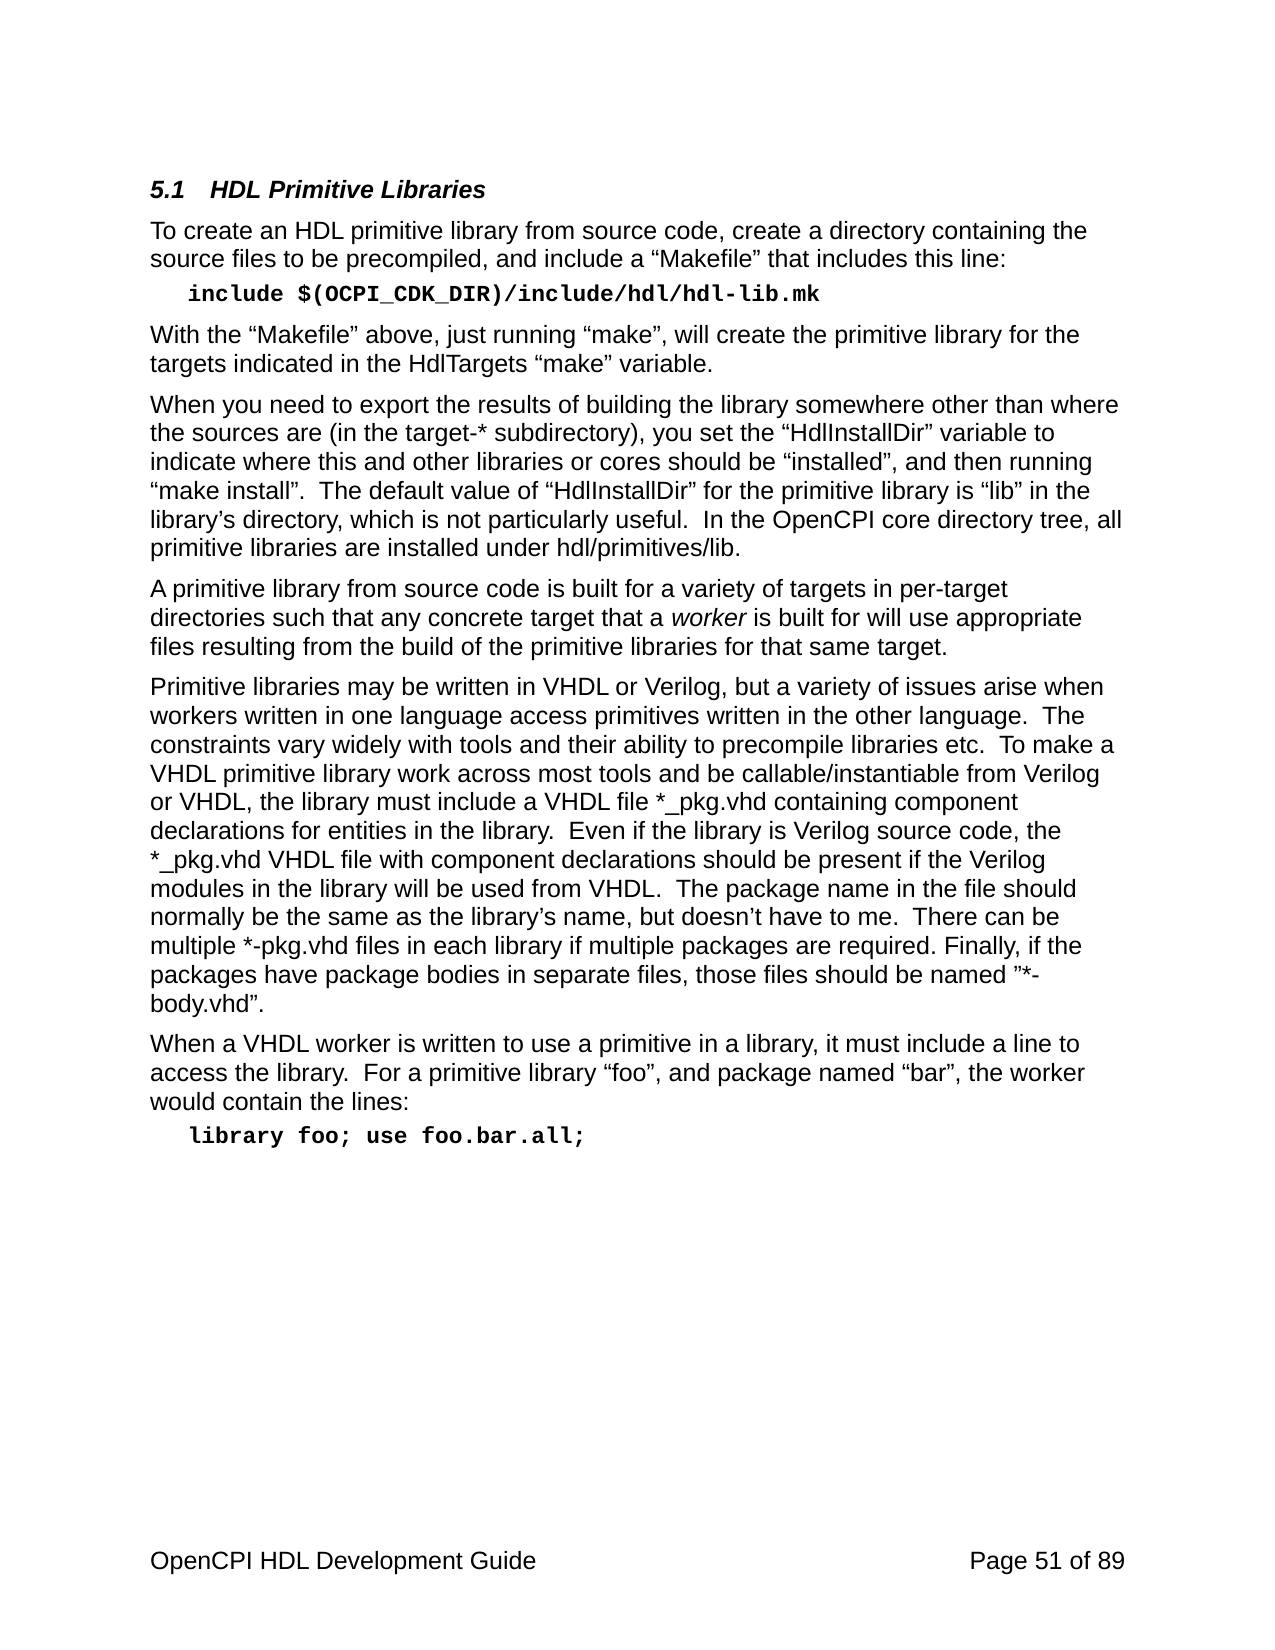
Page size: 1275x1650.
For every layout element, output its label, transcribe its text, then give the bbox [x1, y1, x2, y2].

text When you need to export the results of building the library somewhere other than where the sources are (in the target-* subdirectory), you set the “HdlInstallDir” variable to indicate where this and other libraries or cores should be “installed”, and then running “make install”. The default value of “HdlInstallDir” for the primitive library is “lib” in the library’s directory, which is not particularly useful. In the OpenCPI core directory tree, all primitive libraries are installed under hdl/primitives/lib. [150, 389, 1125, 562]
text To create an HDL primitive library from source code, create a directory containing the source files to be precompiled, and include a “Makefile” that includes this line: [150, 216, 1125, 273]
subtitle HDL Primitive Libraries [150, 175, 1125, 204]
text When a VHDL worker is written to use a primitive in a library, it must include a line to access the library. For a primitive library “foo”, and package named “bar”, the worker would contain the lines: [150, 1029, 1125, 1116]
text With the “Makefile” above, just running “make”, will create the primitive library for the targets indicated in the HdlTargets “make” variable. [150, 320, 1125, 378]
text library foo; use foo.bar.all; [187, 1124, 1125, 1150]
text A primitive library from source code is built for a variety of targets in per-target directories such that any concrete target that a worker is built for will use appropriate files resulting from the build of the primitive libraries for that same target. [150, 574, 1125, 660]
text include $(OCPI_CDK_DIR)/include/hdl/hdl-lib.mk [187, 282, 1125, 308]
text Primitive libraries may be written in VHDL or Verilog, but a variety of issues arise when workers written in one language access primitives written in the other language. The constraints vary widely with tools and their ability to precompile libraries etc. To make a VHDL primitive library work across most tools and be callable/instantiable from Verilog or VHDL, the library must include a VHDL file *_pkg.vhd containing component declarations for entities in the library. Even if the library is Verilog source code, the *_pkg.vhd VHDL file with component declarations should be present if the Verilog modules in the library will be used from VHDL. The package name in the file should normally be the same as the library’s name, but doesn’t have to me. There can be multiple *-pkg.vhd files in each library if multiple packages are required. Finally, if the packages have package bodies in separate files, those files should be named ”*-body.vhd”. [150, 672, 1125, 1017]
